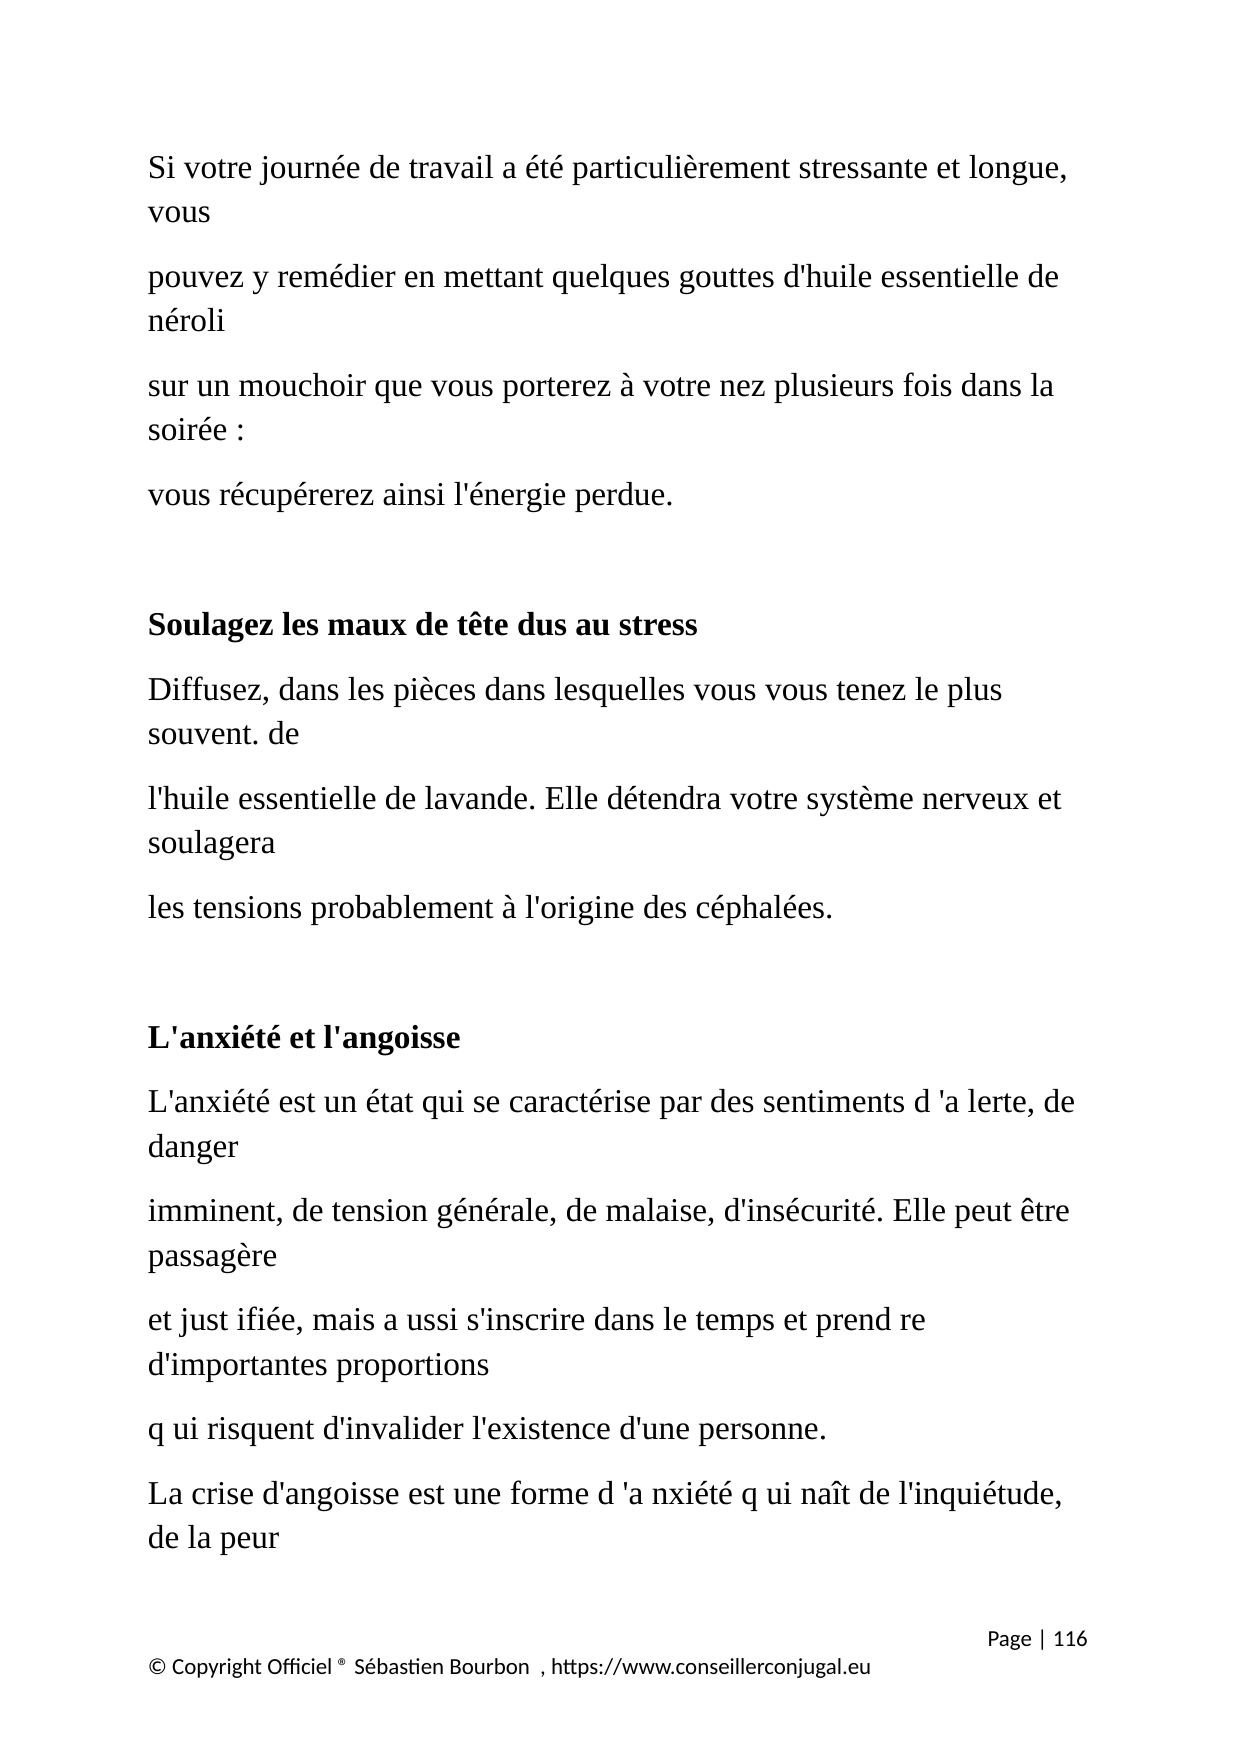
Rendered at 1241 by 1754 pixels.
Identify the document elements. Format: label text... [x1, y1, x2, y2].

text imminent, de tension générale, de malaise, d'insécurité. Elle peut être passagère [148, 1191, 1093, 1273]
text Diffusez, dans les pièces dans lesquelles vous vous tenez le plus souvent. de [148, 669, 1093, 752]
text La crise d'angoisse est une forme d 'a nxiété q ui naît de l'inquiétude, de la peur [148, 1473, 1093, 1556]
text et just ifiée, mais a ussi s'inscrire dans le temps et prend re d'importantes proportions [148, 1300, 1093, 1382]
text Soulagez les maux de tête dus au stress [148, 604, 1093, 643]
text L'anxiété est un état qui se caractérise par des sentiments d 'a lerte, de danger [148, 1082, 1093, 1164]
text l'huile essentielle de lavande. Elle détendra votre système nerveux et soulagera [148, 778, 1093, 861]
text vous récupérerez ainsi l'énergie perdue. [148, 474, 1093, 513]
text q ui risquent d'invalider l'existence d'une personne. [148, 1409, 1093, 1447]
text L'anxiété et l'angoisse [148, 1017, 1093, 1055]
text les tensions probablement à l'origine des céphalées. [148, 887, 1093, 925]
text pouvez y remédier en mettant quelques gouttes d'huile essentielle de néroli [148, 257, 1093, 339]
text Si votre journée de travail a été particulièrement stressante et longue, vous [148, 148, 1093, 230]
text sur un mouchoir que vous porterez à votre nez plusieurs fois dans la soirée : [148, 366, 1093, 448]
